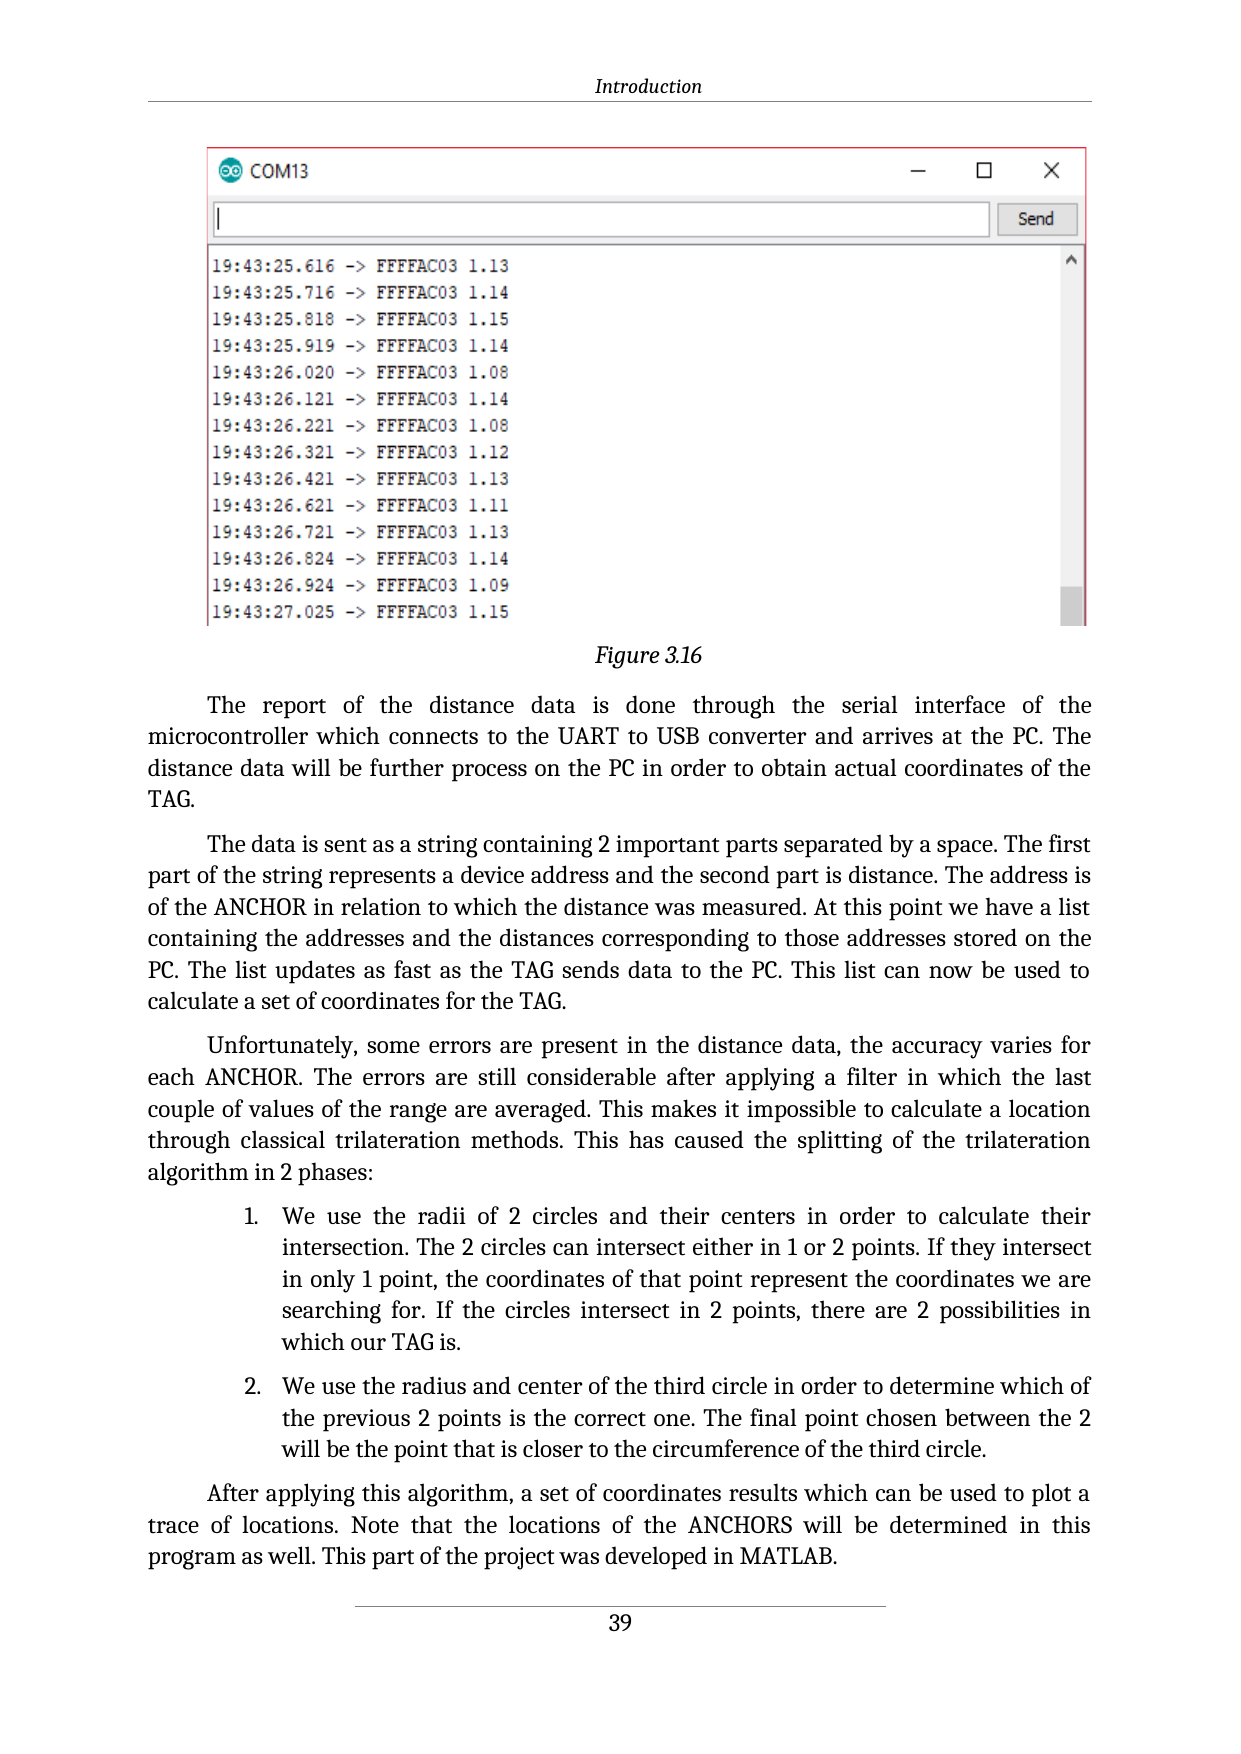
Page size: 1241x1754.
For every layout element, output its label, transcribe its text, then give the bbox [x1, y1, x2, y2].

text Figure 3.16 [148, 641, 1092, 670]
text After applying this algorithm, a set of coordinates results which can be used to plot a trace of locations. Note that the locations of the ANCHORS will be determined in this program as well. This part of the project was developed in MATLAB. [148, 1479, 1092, 1571]
text The data is sent as a string containing 2 important parts separated by a space. The first part of the string represents a device address and the second part is distance. The address is of the ANCHOR in relation to which the distance was measured. At this point we have a list containing the addresses and the distances corresponding to those addresses stored on the PC. The list updates as fast as the TAG sends data to the PC. This list can now be used to calculate a set of coordinates for the TAG. [148, 829, 1092, 1016]
text The report of the distance data is done through the serial interface of the microcontroller which connects to the UART to USB converter and arrives at the PC. The distance data will be further process on the PC in order to obtain actual coordinates of the TAG. [148, 691, 1092, 814]
list We use the radii of 2 circles and their centers in order to calculate their intersection. The 2 circles can intersect either in 1 or 2 points. If they intersect in only 1 point, the coordinates of that point represent the coordinates we are searching for. If the circles intersect in 2 points, there are 2 possibilities in which our TAG is. [244, 1202, 1092, 1357]
list We use the radius and center of the third circle in order to determine which of the previous 2 points is the correct one. The final point chosen between the 2 will be the point that is closer to the circumference of the third circle. [244, 1372, 1092, 1464]
text Unfortunately, some errors are present in the distance data, the accuracy varies for each ANCHOR. The errors are still considerable after applying a filter in which the last couple of values of the range are averaged. This makes it impossible to calculate a location through classical trilateration methods. This has caused the splitting of the trilateration algorithm in 2 phases: [148, 1031, 1092, 1186]
